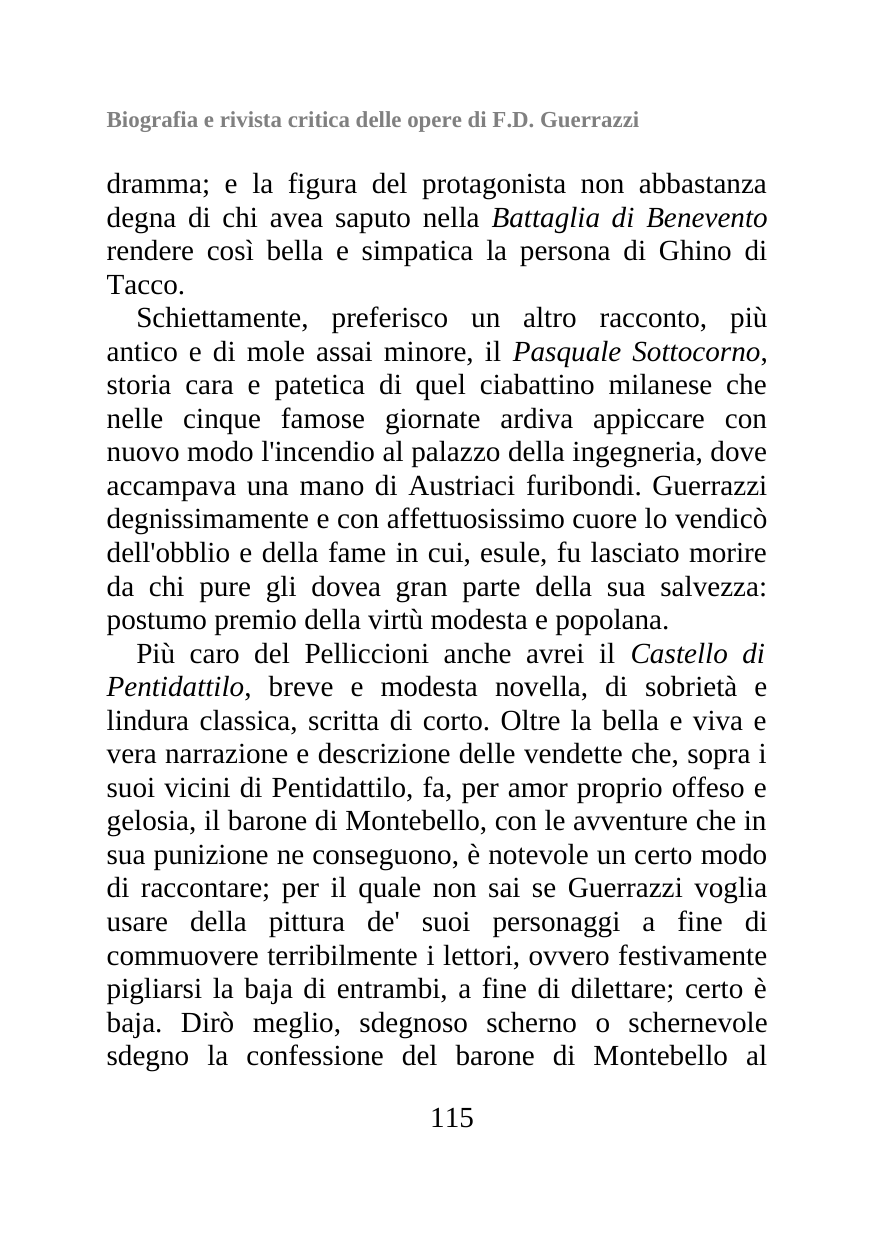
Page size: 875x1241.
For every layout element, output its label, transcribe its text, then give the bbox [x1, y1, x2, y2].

text Schiettamente, preferisco un altro racconto, più antico e di mole assai minore, il Pasquale Sottocorno, storia cara e patetica di quel ciabattino milanese che nelle cinque famose giornate ardiva appiccare con nuovo modo l'incendio al palazzo della ingegneria, dove accampava una mano di Austriaci furibondi. Guerrazzi degnissimamente e con affettuosissimo cuore lo vendicò dell'obblio e della fame in cui, esule, fu lasciato morire da chi pure gli dovea gran parte della sua salvezza: postumo premio della virtù modesta e popolana. [106, 300, 768, 636]
text dramma; e la figura del protagonista non abbastanza degna di chi avea saputo nella Battaglia di Benevento rendere così bella e simpatica la persona di Ghino di Tacco. [106, 166, 768, 300]
text Più caro del Pelliccioni anche avrei il Castello di Pentidattilo, breve e modesta novella, di sobrietà e lindura classica, scritta di corto. Oltre la bella e viva e vera narrazione e descrizione delle vendette che, sopra i suoi vicini di Pentidattilo, fa, per amor proprio offeso e gelosia, il barone di Montebello, con le avventure che in sua punizione ne conseguono, è notevole un certo modo di raccontare; per il quale non sai se Guerrazzi voglia usare della pittura de' suoi personaggi a fine di commuovere terribilmente i lettori, ovvero festivamente pigliarsi la baja di entrambi, a fine di dilettare; certo è baja. Dirò meglio, sdegnoso scherno o schernevole sdegno la confessione del barone di Montebello al [106, 636, 768, 1072]
